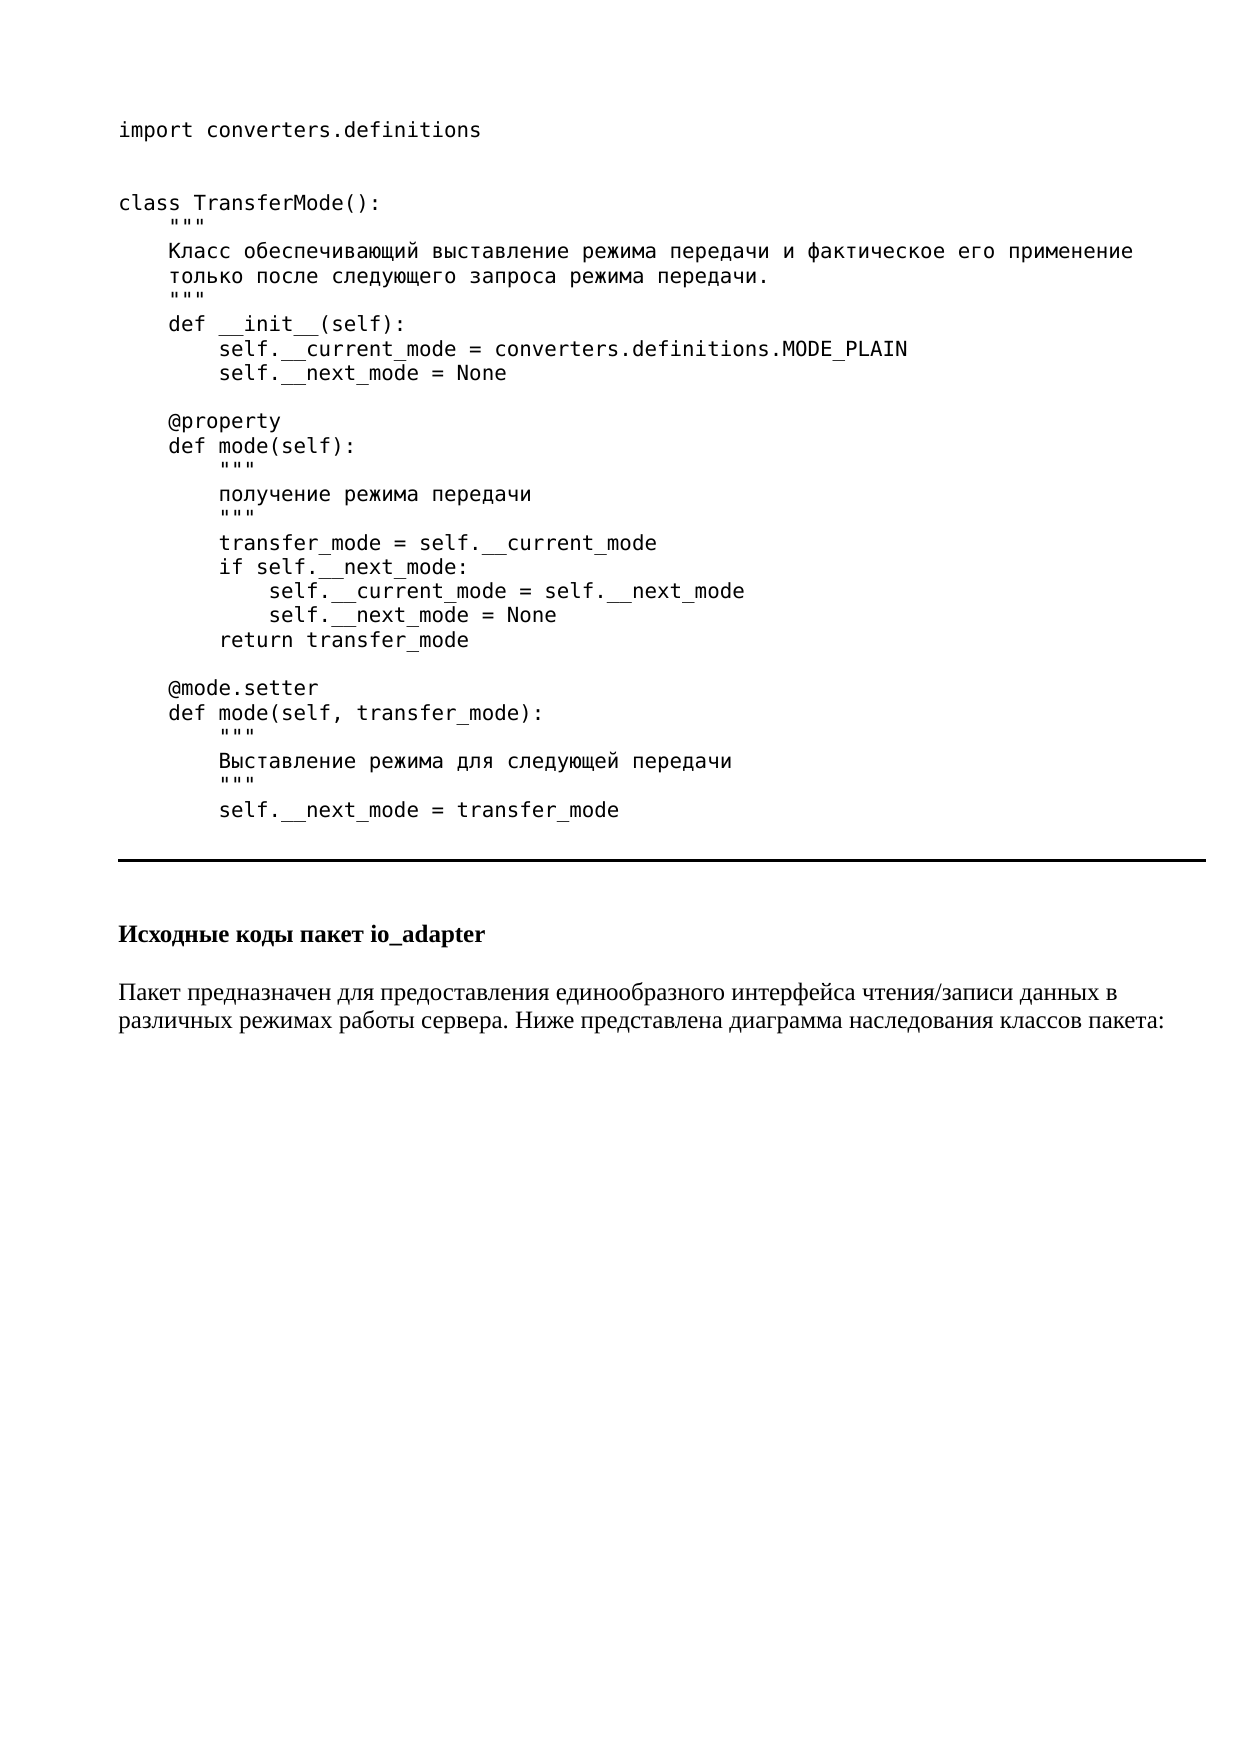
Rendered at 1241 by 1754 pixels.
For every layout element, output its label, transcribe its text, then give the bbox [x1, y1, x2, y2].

text self.__next_mode = None [118, 603, 1206, 628]
text """ [118, 288, 1206, 312]
text def mode(self): [118, 434, 1206, 458]
text @mode.setter [118, 676, 1206, 701]
text if self.__next_mode: [118, 555, 1206, 579]
text self.__next_mode = transfer_mode [118, 798, 1206, 822]
text Пакет предназначен для предоставления единообразного интерфейса чтения/записи данных в различных режимах работы сервера. Ниже представлена диаграмма наследования классов пакета: [118, 977, 1206, 1034]
text """ [118, 725, 1206, 749]
text def __init__(self): [118, 312, 1206, 337]
text return transfer_mode [118, 628, 1206, 652]
text Выставление режима для следующей передачи [118, 749, 1206, 773]
text получение режима передачи [118, 482, 1206, 506]
text class TransferMode(): [118, 191, 1206, 215]
text import converters.definitions [118, 118, 1206, 142]
text Исходные коды пакет io_adapter [118, 919, 1206, 948]
text self.__current_mode = converters.definitions.MODE_PLAIN [118, 337, 1206, 361]
text """ [118, 215, 1206, 239]
text только после следующего запроса режима передачи. [118, 264, 1206, 288]
text transfer_mode = self.__current_mode [118, 531, 1206, 555]
text @property [118, 409, 1206, 434]
text Класс обеспечивающий выставление режима передачи и фактическое его применение [118, 239, 1206, 264]
text def mode(self, transfer_mode): [118, 701, 1206, 725]
text """ [118, 506, 1206, 531]
text """ [118, 458, 1206, 482]
text self.__current_mode = self.__next_mode [118, 579, 1206, 603]
text self.__next_mode = None [118, 361, 1206, 385]
text """ [118, 773, 1206, 798]
